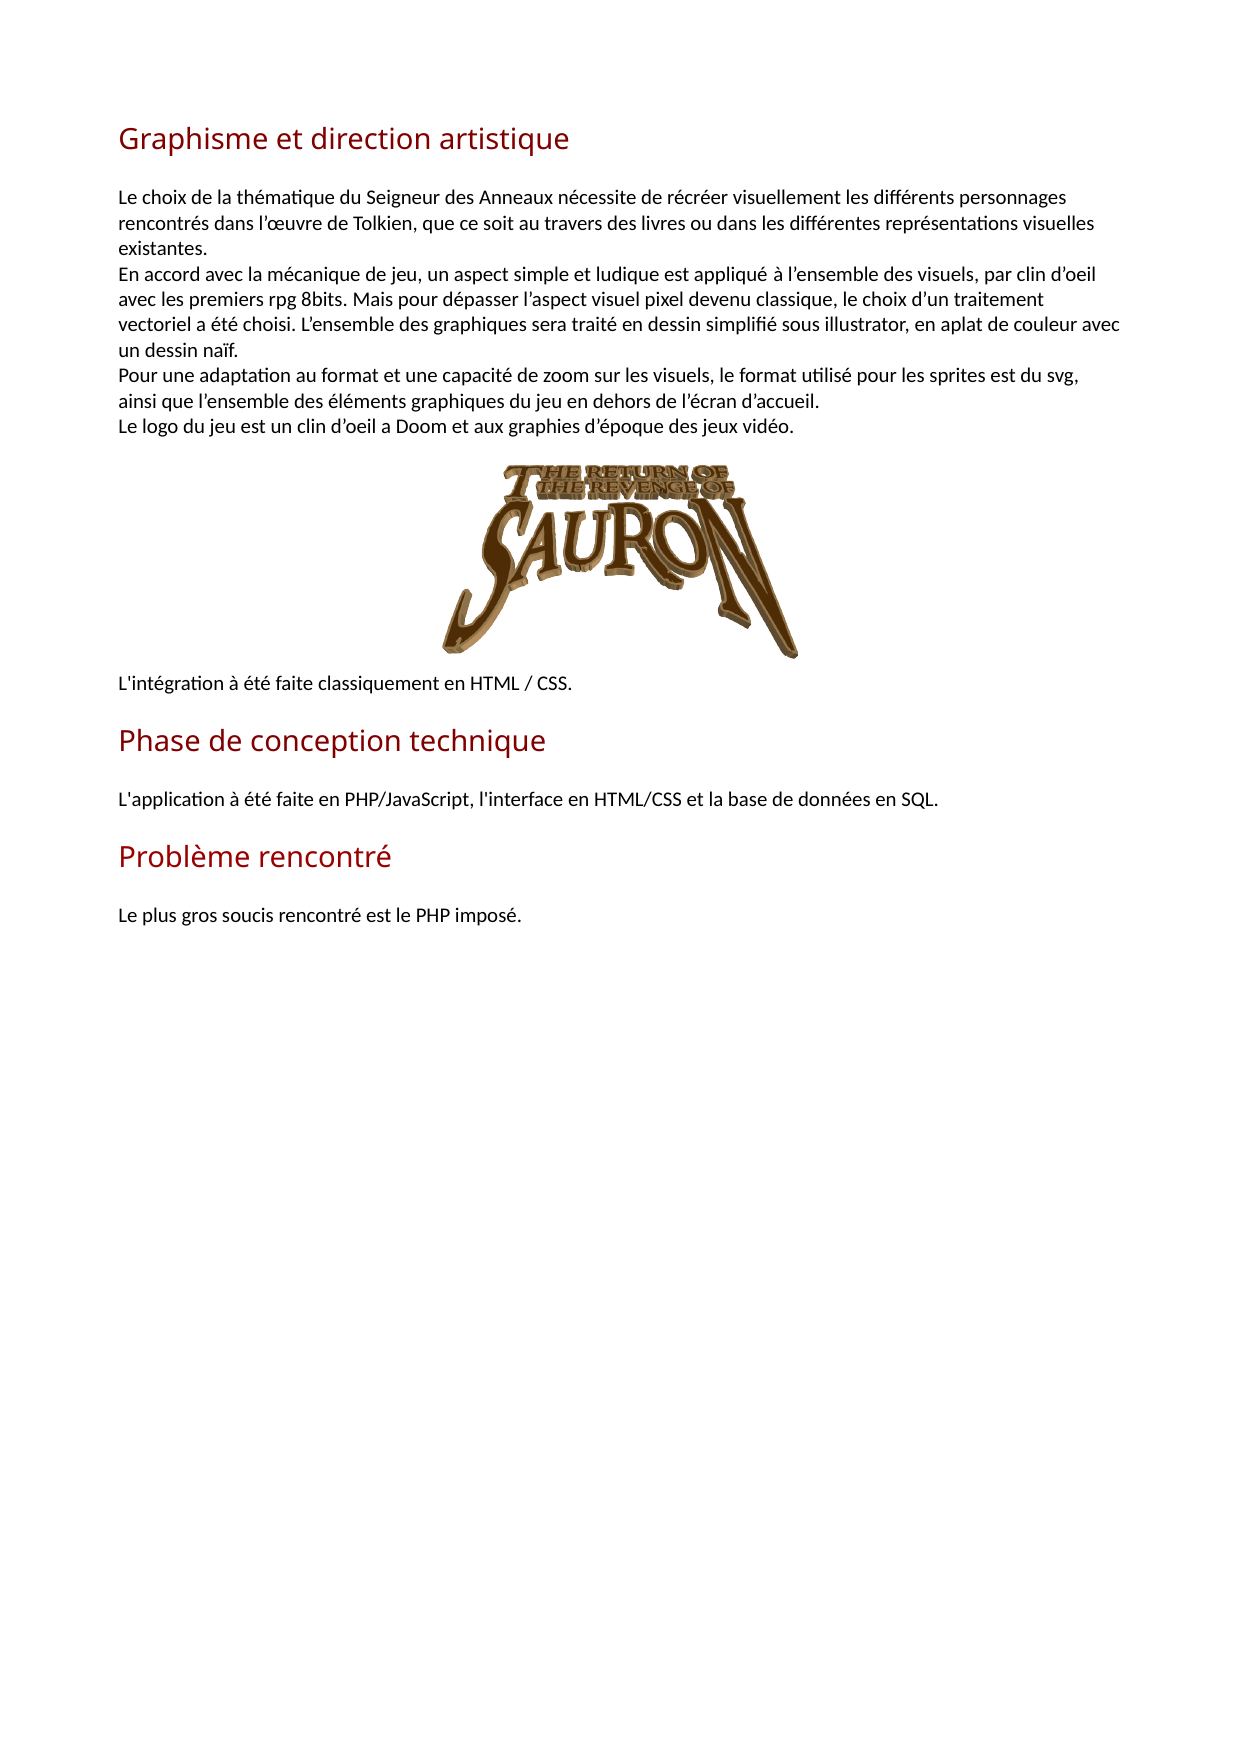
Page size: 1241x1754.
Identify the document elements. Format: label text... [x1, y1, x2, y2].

text Pour une adaptation au format et une capacité de zoom sur les visuels, le format utilisé pour les sprites est du svg, ainsi que l’ensemble des éléments graphiques du jeu en dehors de l’écran d’accueil. [118, 362, 1122, 413]
text En accord avec la mécanique de jeu, un aspect simple et ludique est appliqué à l’ensemble des visuels, par clin d’oeil avec les premiers rpg 8bits. Mais pour dépasser l’aspect visuel pixel devenu classique, le choix d’un traitement vectoriel a été choisi. L’ensemble des graphiques sera traité en dessin simplifié sous illustrator, en aplat de couleur avec un dessin naïf. [118, 261, 1122, 362]
text Le choix de la thématique du Seigneur des Anneaux nécessite de récréer visuellement les différents personnages rencontrés dans l’œuvre de Tolkien, que ce soit au travers des livres ou dans les différentes représentations visuelles existantes. [118, 184, 1122, 261]
picture [442, 465, 798, 659]
text L'application à été faite en PHP/JavaScript, l'interface en HTML/CSS et la base de données en SQL. [118, 786, 1122, 811]
text Le logo du jeu est un clin d’oeil a Doom et aux graphies d’époque des jeux vidéo. [118, 413, 1122, 439]
text L'intégration à été faite classiquement en HTML / CSS. [118, 670, 1122, 695]
text Graphisme et direction artistique [118, 118, 1122, 158]
text Le plus gros soucis rencontré est le PHP imposé. [118, 902, 1122, 927]
text Phase de conception technique [118, 721, 1122, 760]
text Problème rencontré [118, 837, 1122, 876]
